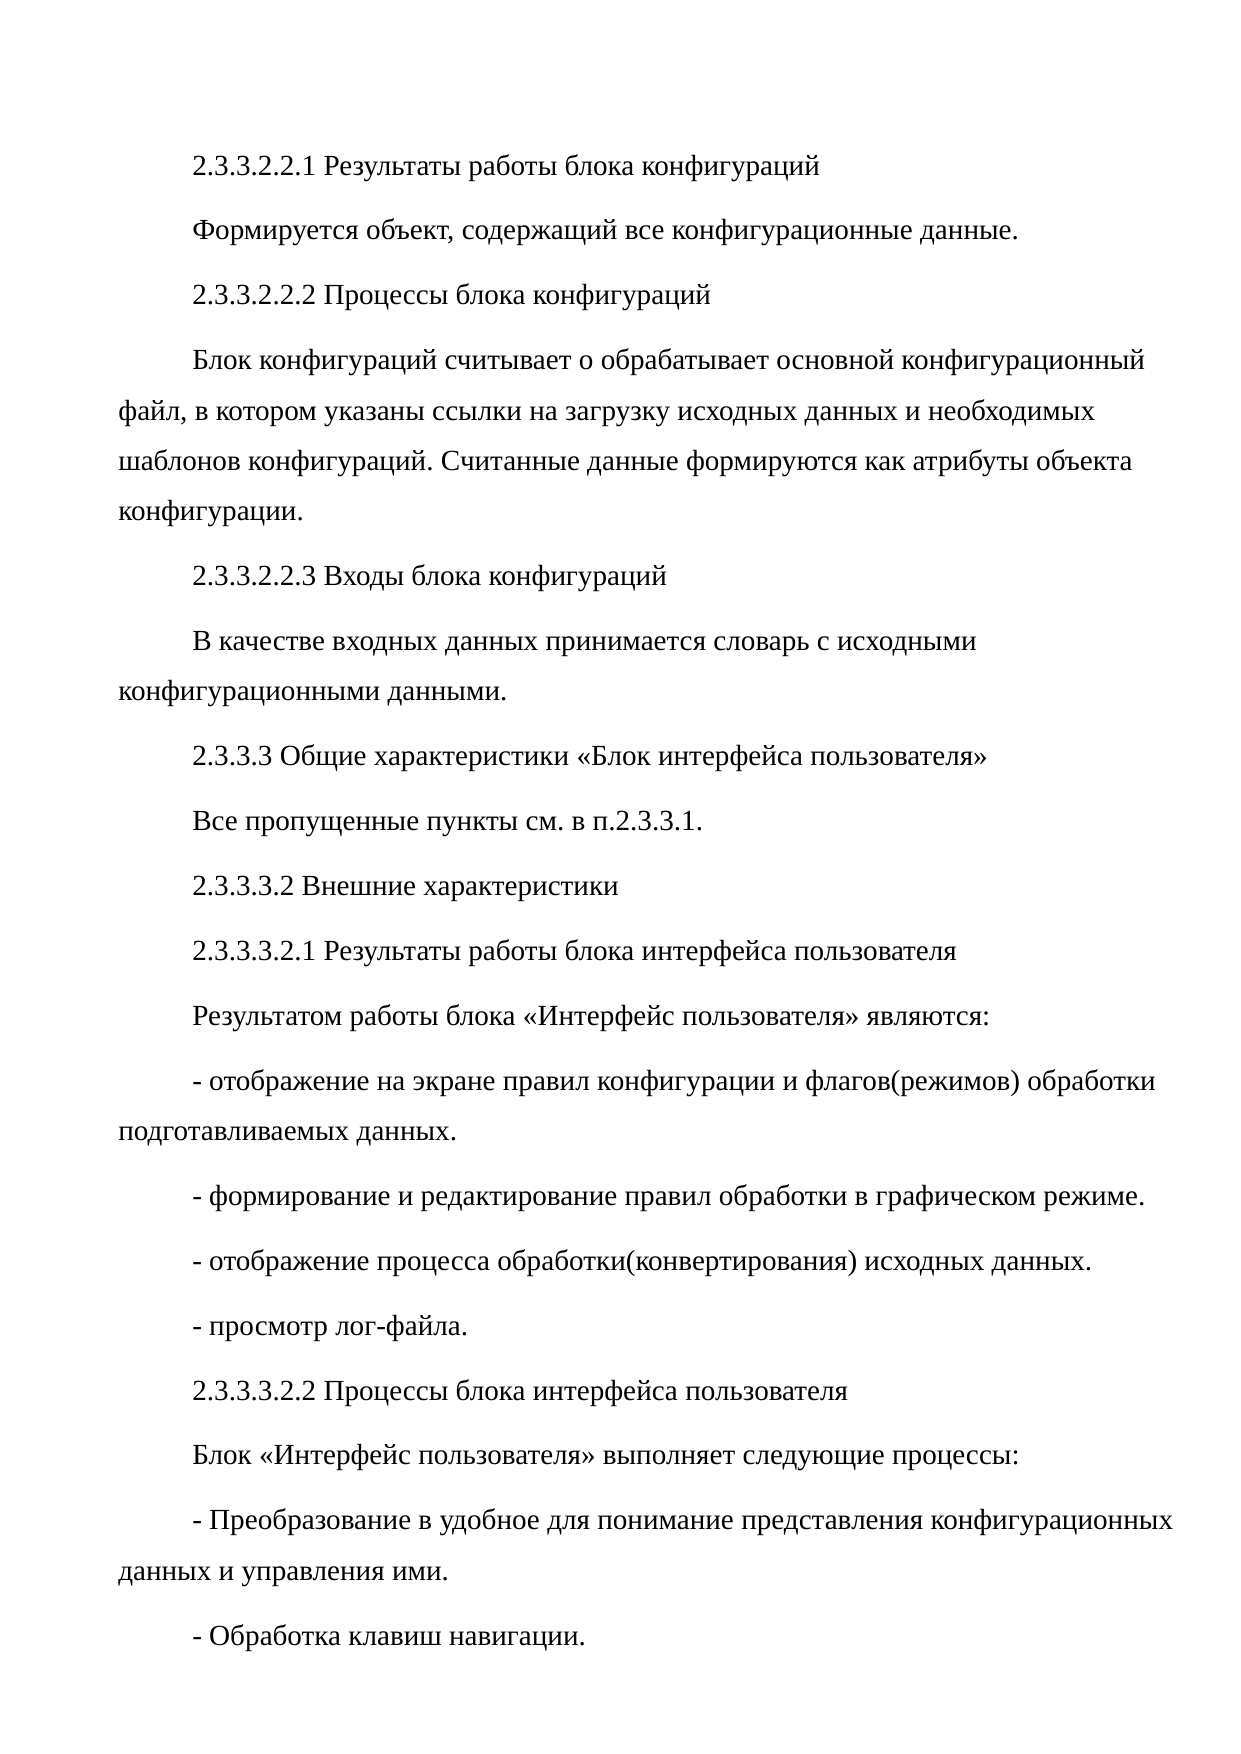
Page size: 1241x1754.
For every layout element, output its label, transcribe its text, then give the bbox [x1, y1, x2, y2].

text 2.3.3.3.2 Внешние характеристики [118, 868, 1181, 902]
text - Преобразование в удобное для понимание представления конфигурационных данных и управления ими. [118, 1502, 1181, 1586]
text 2.3.3.2.2.1 Результаты работы блока конфигураций [118, 148, 1181, 181]
text - формирование и редактирование правил обработки в графическом режиме. [118, 1178, 1181, 1211]
text В качестве входных данных принимается словарь с исходными конфигурационными данными. [118, 623, 1181, 707]
text - отображение процесса обработки(конвертирования) исходных данных. [118, 1243, 1181, 1276]
text 2.3.3.3.2.1 Результаты работы блока интерфейса пользователя [118, 933, 1181, 966]
text 2.3.3.3.2.2 Процессы блока интерфейса пользователя [118, 1373, 1181, 1406]
text Формируется объект, содержащий все конфигурационные данные. [118, 212, 1181, 246]
text - просмотр лог-файла. [118, 1308, 1181, 1341]
text 2.3.3.2.2.2 Процессы блока конфигураций [118, 277, 1181, 311]
text Блок «Интерфейс пользователя» выполняет следующие процессы: [118, 1437, 1181, 1471]
text - Обработка клавиш навигации. [118, 1618, 1181, 1651]
text Блок конфигураций считывает о обрабатывает основной конфигурационный файл, в котором указаны ссылки на загрузку исходных данных и необходимых шаблонов конфигураций. Считанные данные формируются как атрибуты объекта конфигурации. [118, 342, 1181, 527]
text 2.3.3.3 Общие характеристики «Блок интерфейса пользователя» [118, 738, 1181, 772]
text 2.3.3.2.2.3 Входы блока конфигураций [118, 558, 1181, 592]
text Результатом работы блока «Интерфейс пользователя» являются: [118, 998, 1181, 1031]
text - отображение на экране правил конфигурации и флагов(режимов) обработки подготавливаемых данных. [118, 1063, 1181, 1147]
text Все пропущенные пункты см. в п.2.3.3.1. [118, 803, 1181, 837]
